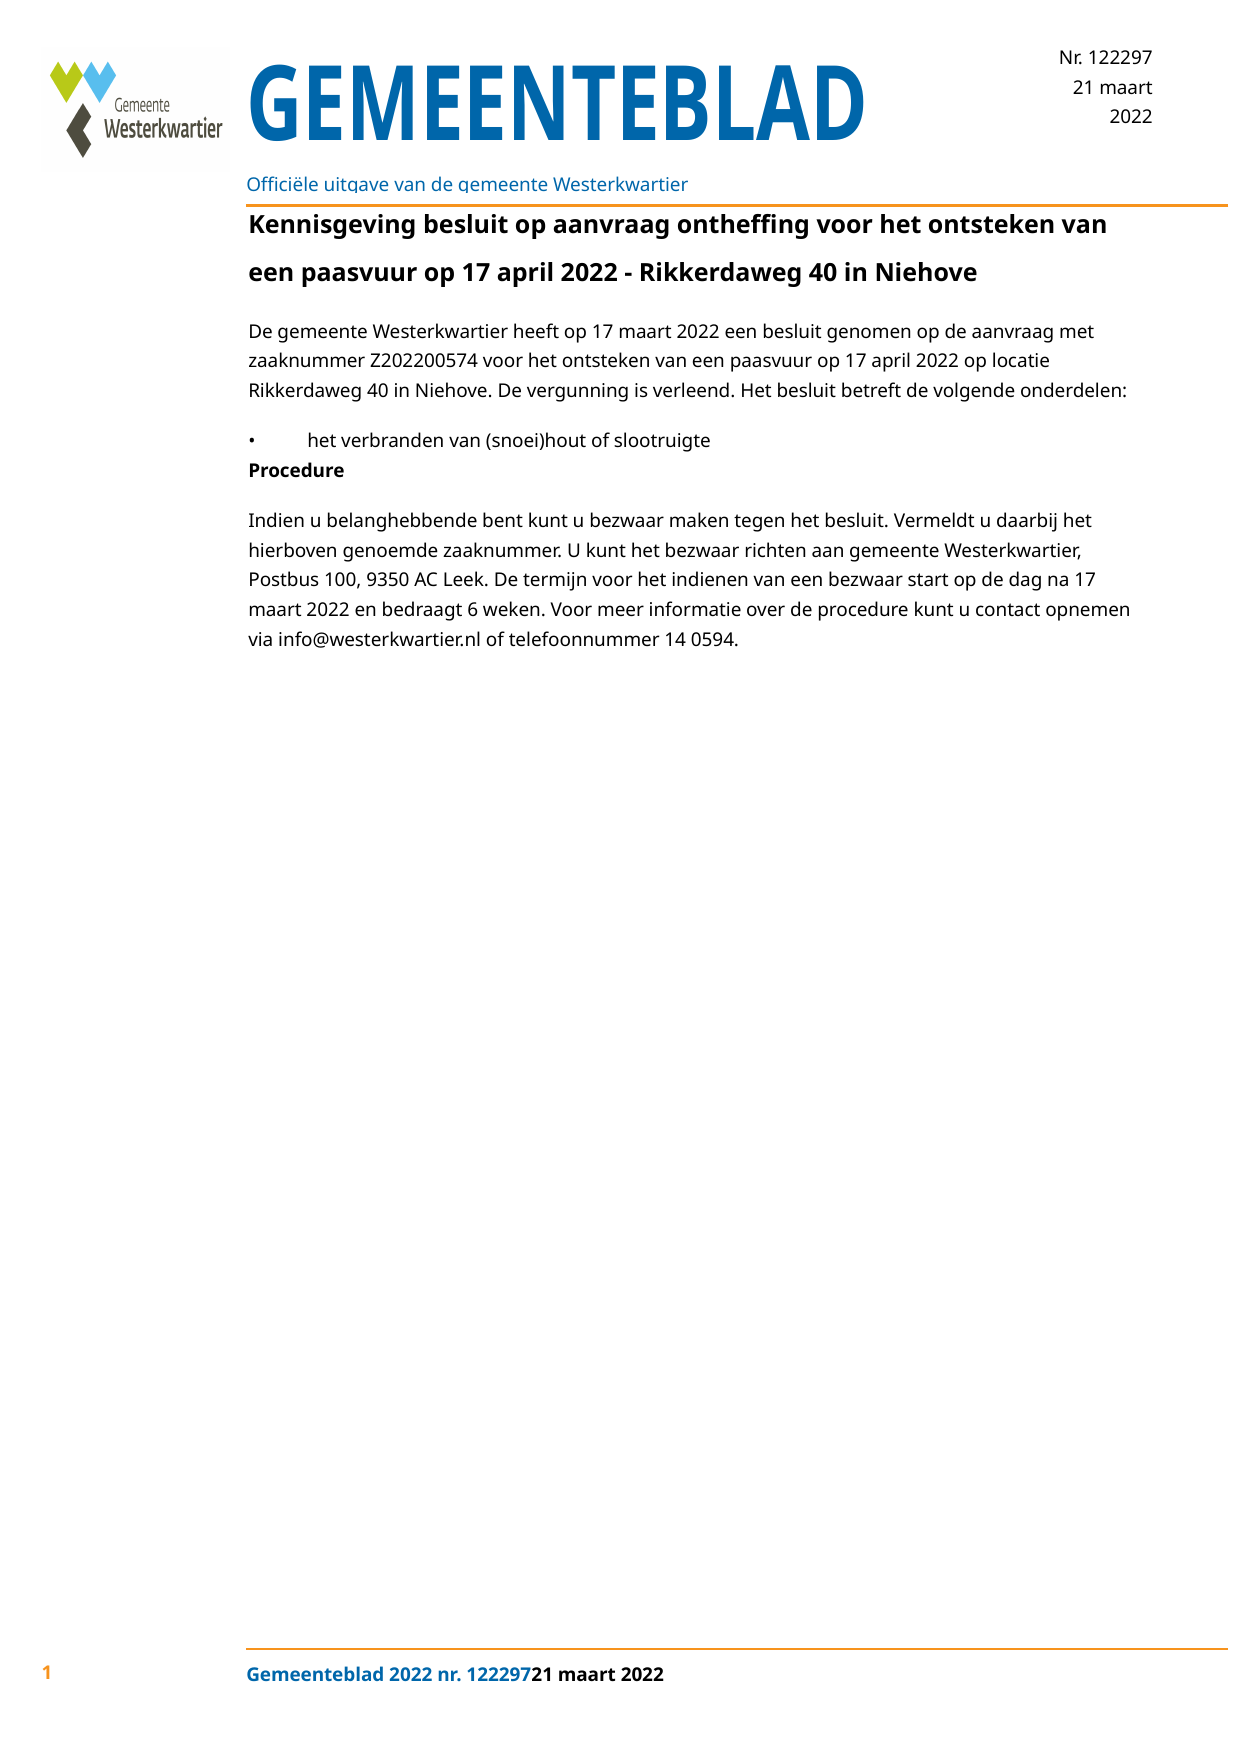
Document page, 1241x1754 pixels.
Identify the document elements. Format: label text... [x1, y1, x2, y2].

text Procedure [248, 457, 1152, 483]
list het verbranden van (snoei)hout of slootruigte [248, 427, 1152, 453]
text De gemeente Westerkwartier heeft op 17 maart 2022 een besluit genomen op de aanvraag met zaaknummer Z202200574 voor het ontsteken van een paasvuur op 17 april 2022 op locatie Rikkerdaweg 40 in Niehove. De vergunning is verleend. Het besluit betreft de volgende onderdelen: [248, 318, 1152, 403]
text Indien u belanghebbende bent kunt u bezwaar maken tegen het besluit. Vermeldt u daarbij het hierboven genoemde zaaknummer. U kunt het bezwaar richten aan gemeente Westerkwartier, Postbus 100, 9350 AC Leek. De termijn voor het indienen van een bezwaar start op de dag na 17 maart 2022 en bedraagt 6 weken. Voor meer informatie over de procedure kunt u contact opnemen via info@westerkwartier.nl of telefoonnummer 14 0594. [248, 507, 1152, 652]
picture [41, 47, 231, 172]
text Kennisgeving besluit op aanvraag ontheffing voor het ontsteken van een paasvuur op 17 april 2022 - Rikkerdaweg 40 in Niehove [248, 207, 1152, 288]
